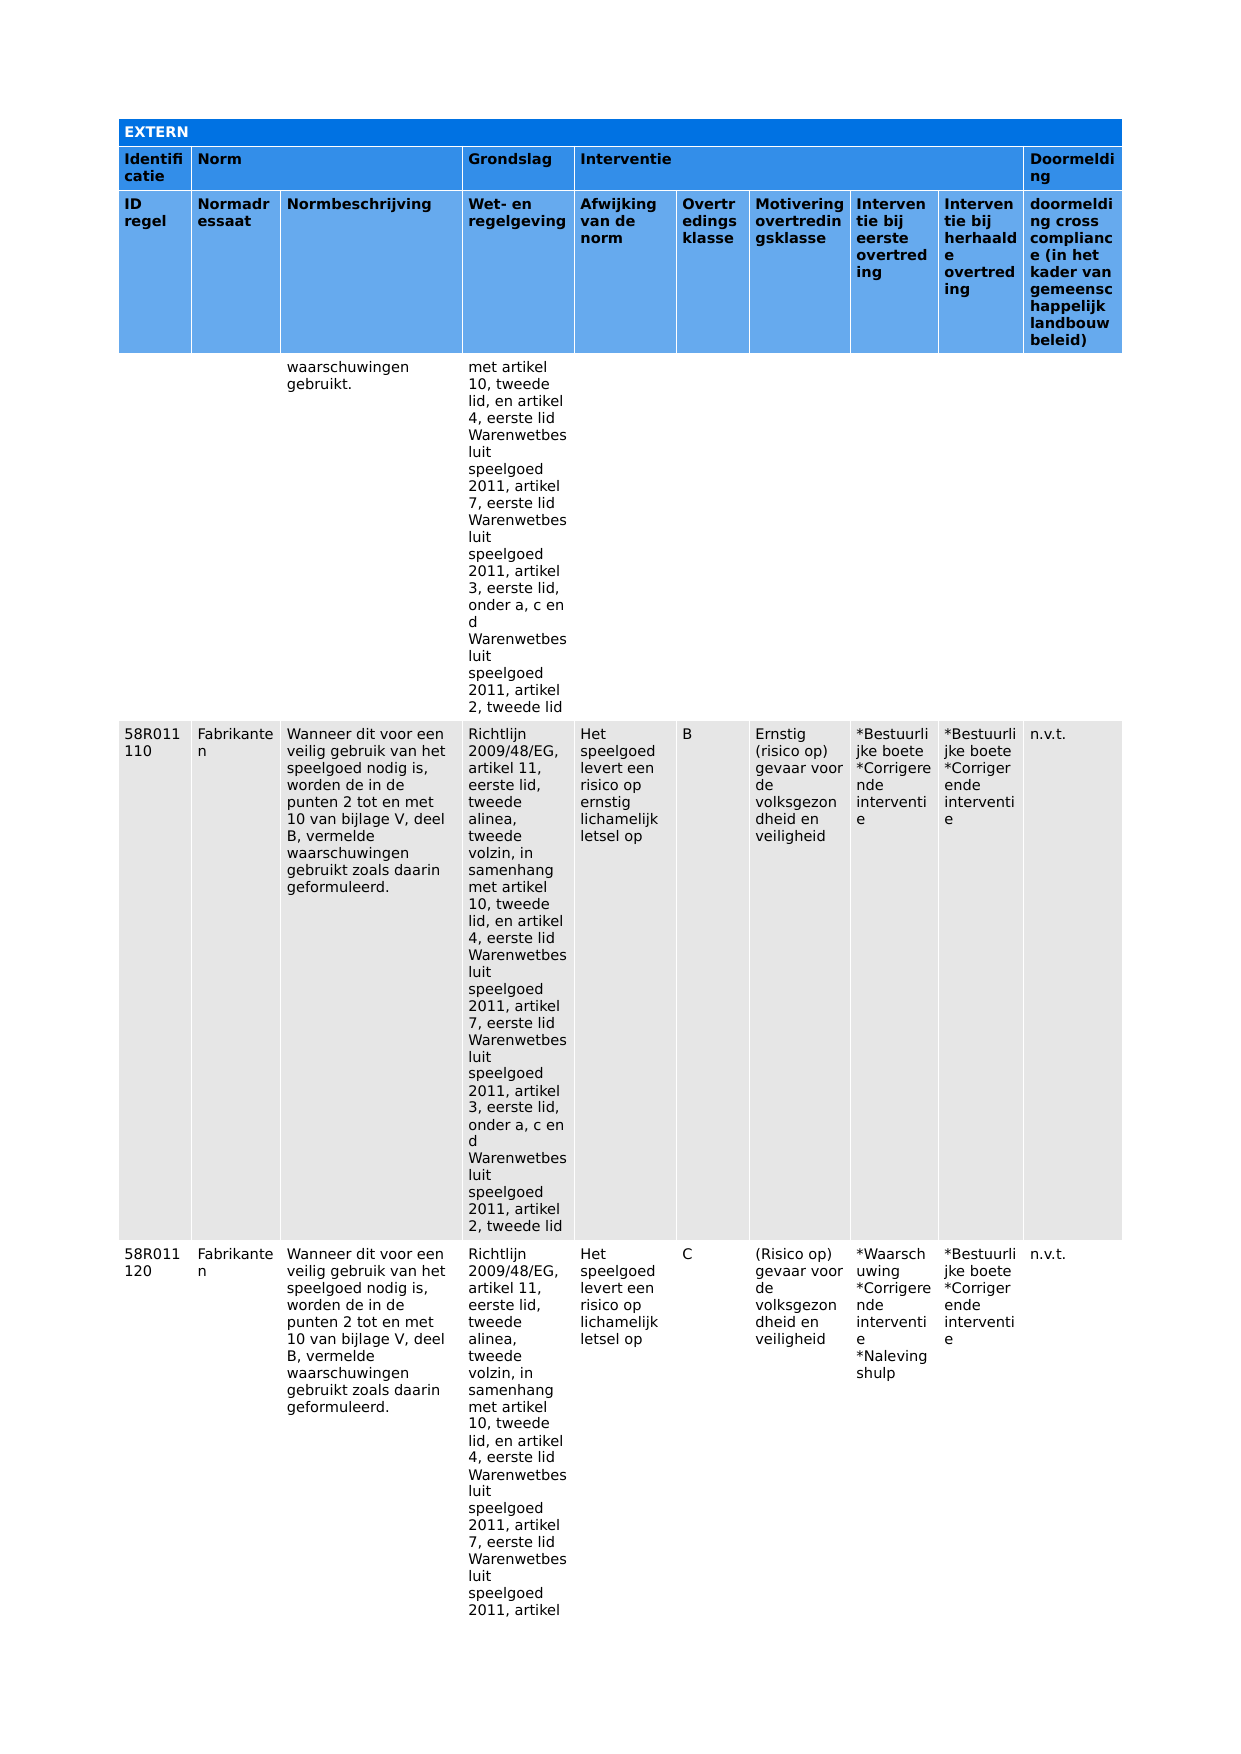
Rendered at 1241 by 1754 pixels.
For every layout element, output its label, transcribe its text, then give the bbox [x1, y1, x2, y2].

table_cell C [677, 1241, 749, 1624]
table_cell [575, 354, 676, 720]
table_cell Grondslag [463, 147, 574, 190]
table_cell 58R011120 [119, 1241, 191, 1624]
table_cell [1024, 354, 1122, 720]
table_cell ID regel [119, 191, 191, 353]
table_cell waarschuwingen gebruikt. [281, 354, 462, 720]
table_cell [750, 354, 850, 720]
table_cell Motivering overtredingsklasse [750, 191, 850, 353]
table_cell Wet- en regelgeving [463, 191, 574, 353]
table_cell *Bestuurlijke boete *Corrigerende interventie [939, 1241, 1023, 1624]
table_cell Overtredingsklasse [677, 191, 749, 353]
table_cell Ernstig (risico op) gevaar voor de volksgezondheid en veiligheid [750, 721, 850, 1240]
table_cell Normadressaat [192, 191, 280, 353]
table_cell Interventie bij herhaalde overtreding [939, 191, 1023, 353]
table_cell *Bestuurlijke boete *Corrigerende interventie [939, 721, 1023, 1240]
table_cell Interventie bij eerste overtreding [851, 191, 938, 353]
table_cell 58R011110 [119, 721, 191, 1240]
table_cell [119, 354, 191, 720]
table_cell Norm [192, 147, 462, 190]
table_cell B [677, 721, 749, 1240]
table_header EXTERN [119, 119, 1122, 146]
table_cell [677, 354, 749, 720]
table_cell Afwijking van de norm [575, 191, 676, 353]
table_cell [192, 354, 280, 720]
table_cell met artikel 10, tweede lid, en artikel 4, eerste lid Warenwetbesluit speelgoed 2011, artikel 7, eerste lid Warenwetbesluit speelgoed 2011, artikel 3, eerste lid, onder a, c en d Warenwetbesluit speelgoed 2011, artikel 2, tweede lid [463, 354, 574, 720]
table_cell Wanneer dit voor een veilig gebruik van het speelgoed nodig is, worden de in de punten 2 tot en met 10 van bijlage V, deel B, vermelde waarschuwingen gebruikt zoals daarin geformuleerd. [281, 721, 462, 1240]
table_cell Wanneer dit voor een veilig gebruik van het speelgoed nodig is, worden de in de punten 2 tot en met 10 van bijlage V, deel B, vermelde waarschuwingen gebruikt zoals daarin geformuleerd. [281, 1241, 462, 1624]
table_cell *Waarschuwing *Corrigerende interventie *Nalevingshulp [851, 1241, 938, 1624]
table_cell n.v.t. [1024, 1241, 1122, 1624]
table_cell [939, 354, 1023, 720]
table_cell Het speelgoed levert een risico op ernstig lichamelijk letsel op [575, 721, 676, 1240]
table_cell *Bestuurlijke boete *Corrigerende interventie [851, 721, 938, 1240]
table_cell Het speelgoed levert een risico op lichamelijk letsel op [575, 1241, 676, 1624]
table_cell Fabrikanten [192, 721, 280, 1240]
table_cell Interventie [575, 147, 1023, 190]
table_cell Identificatie [119, 147, 191, 190]
table_cell Normbeschrijving [281, 191, 462, 353]
table_cell Fabrikanten [192, 1241, 280, 1624]
table_cell (Risico op) gevaar voor de volksgezondheid en veiligheid [750, 1241, 850, 1624]
table_cell Doormelding [1024, 147, 1122, 190]
table_cell n.v.t. [1024, 721, 1122, 1240]
table_cell [851, 354, 938, 720]
table_cell Richtlijn 2009/48/EG, artikel 11, eerste lid, tweede alinea, tweede volzin, in samenhang met artikel 10, tweede lid, en artikel 4, eerste lid Warenwetbesluit speelgoed 2011, artikel 7, eerste lid Warenwetbesluit speelgoed 2011, artikel [463, 1241, 574, 1624]
table_cell doormelding cross compliance (in het kader van gemeenschappelijk landbouwbeleid) [1024, 191, 1122, 353]
table_cell Richtlijn 2009/48/EG, artikel 11, eerste lid, tweede alinea, tweede volzin, in samenhang met artikel 10, tweede lid, en artikel 4, eerste lid Warenwetbesluit speelgoed 2011, artikel 7, eerste lid Warenwetbesluit speelgoed 2011, artikel 3, eerste lid, onder a, c en d Warenwetbesluit speelgoed 2011, artikel 2, tweede lid [463, 721, 574, 1240]
